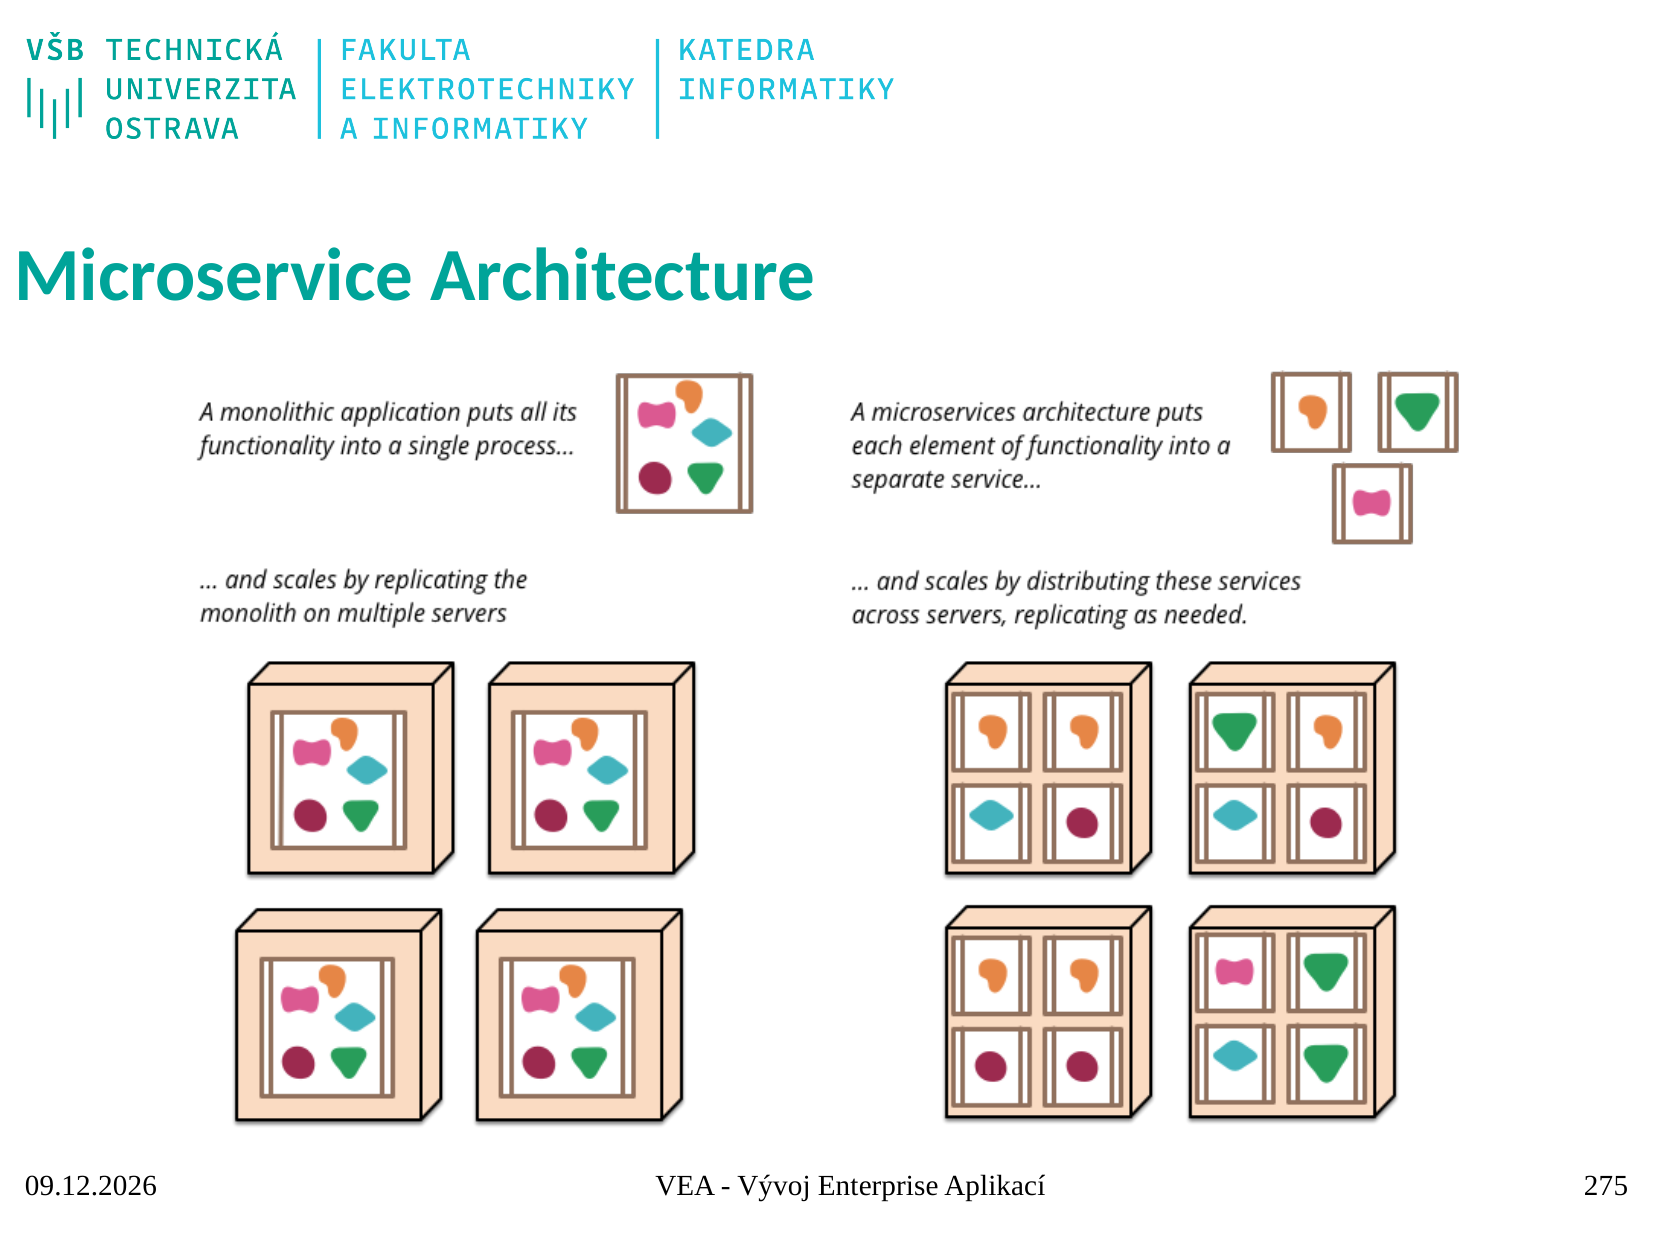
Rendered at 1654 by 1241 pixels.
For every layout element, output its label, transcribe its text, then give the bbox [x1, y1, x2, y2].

title Microservice Architecture [14, 165, 1619, 319]
picture [26, 31, 894, 139]
picture [179, 354, 1474, 1146]
